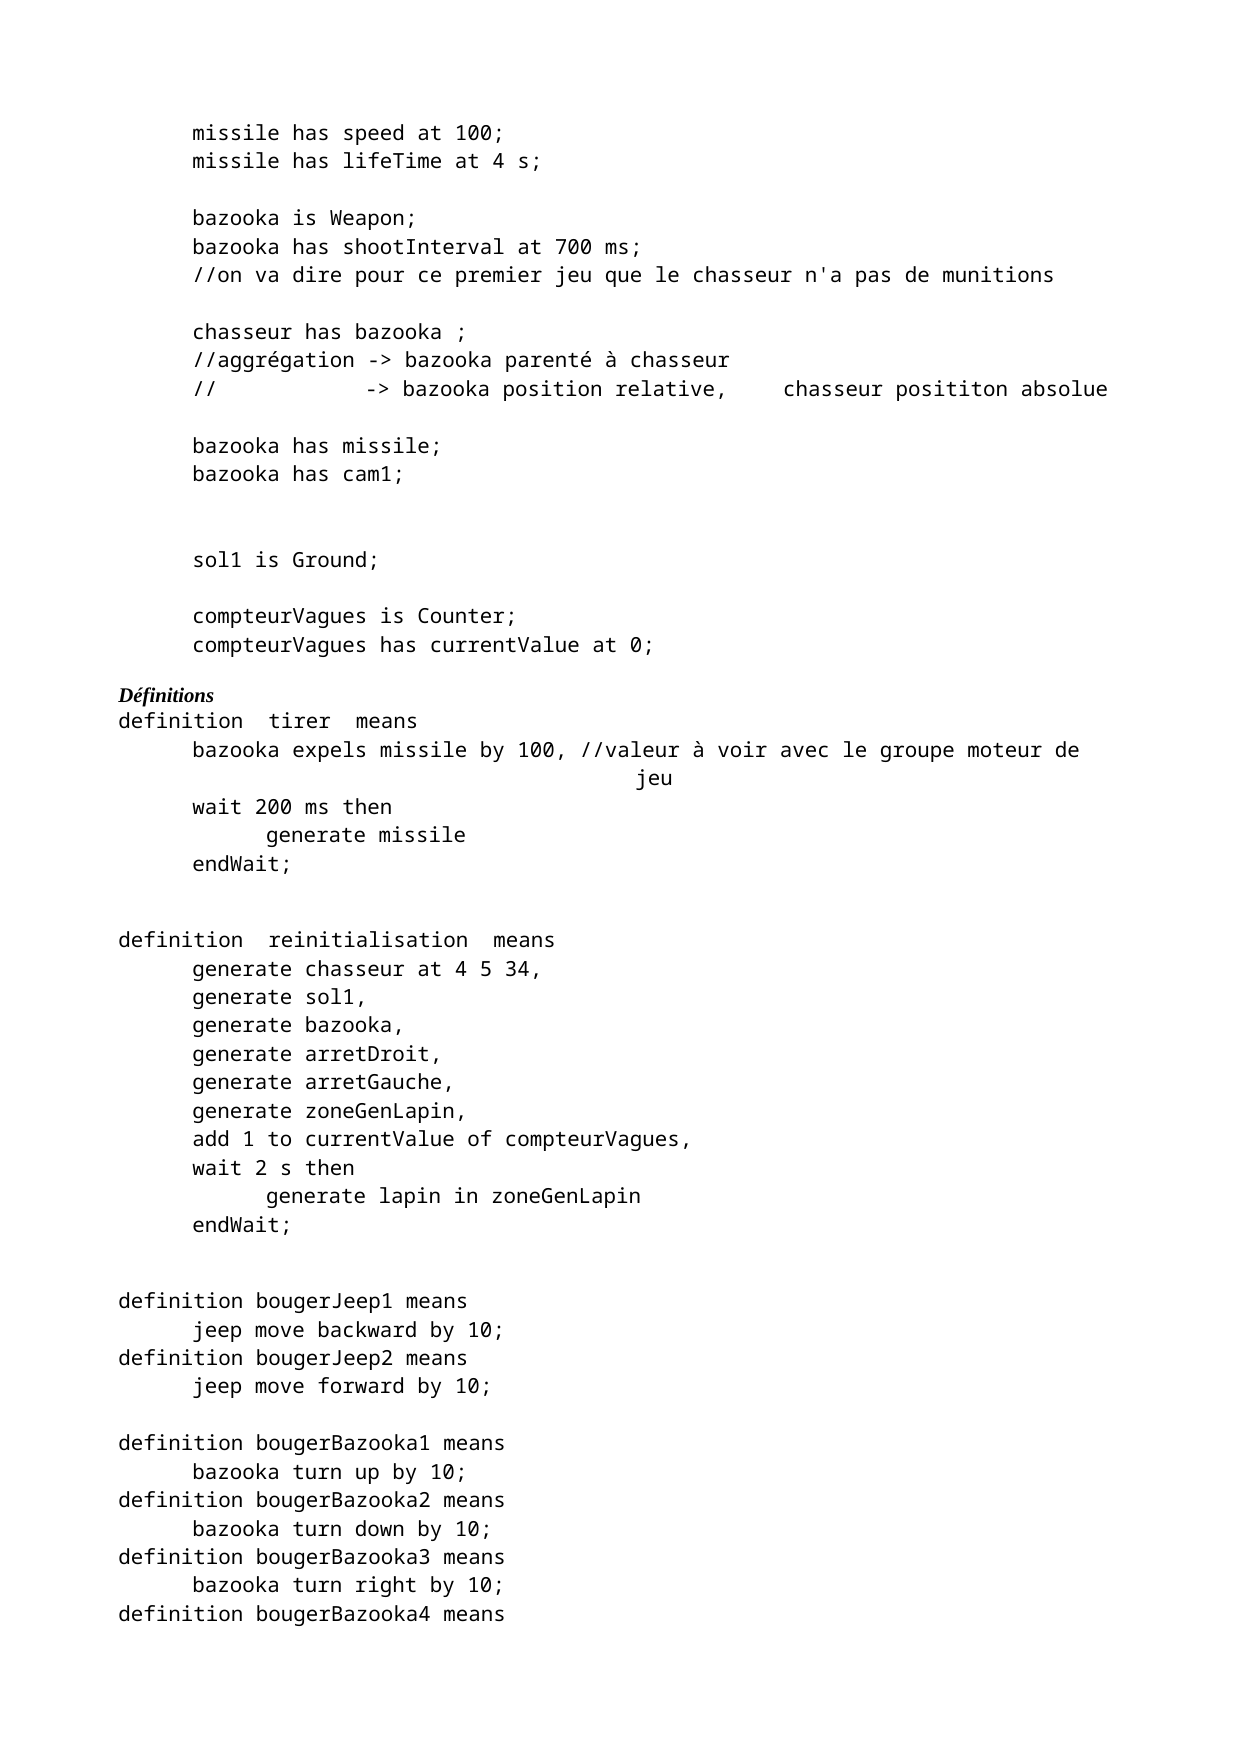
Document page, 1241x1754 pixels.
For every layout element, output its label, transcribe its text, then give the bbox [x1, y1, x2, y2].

text missile has speed at 100; missile has lifeTime at 4 s; bazooka is Weapon; bazooka has shootInterval at 700 ms; //on va dire pour ce premier jeu que le chasseur n'a pas de munitions chasseur has bazooka ; [118, 118, 1122, 346]
text bazooka has missile; bazooka has cam1; sol1 is Ground; compteurVagues is Counter; compteurVagues has currentValue at 0; Définitions definition tirer means bazooka expels missile by 100, //valeur à voir avec le groupe moteur de jeu wait 200 ms then generate missile endWait; definition reinitialisation means generate chasseur at 4 5 34, generate sol1, generate bazooka, generate arretDroit, generate arretGauche, generate zoneGenLapin, add 1 to currentValue of compteurVagues, wait 2 s then generate lapin in zoneGenLapin endWait; definition bougerJeep1 means jeep move backward by 10; definition bougerJeep2 means jeep move forward by 10; definition bougerBazooka1 means bazooka turn up by 10; definition bougerBazooka2 means bazooka turn down by 10; definition bougerBazooka3 means bazooka turn right by 10; definition bougerBazooka4 means [118, 402, 1122, 1627]
text //aggrégation -> bazooka parenté à chasseur [118, 346, 1122, 374]
text // -> bazooka position relative, chasseur posititon absolue [118, 374, 1122, 402]
